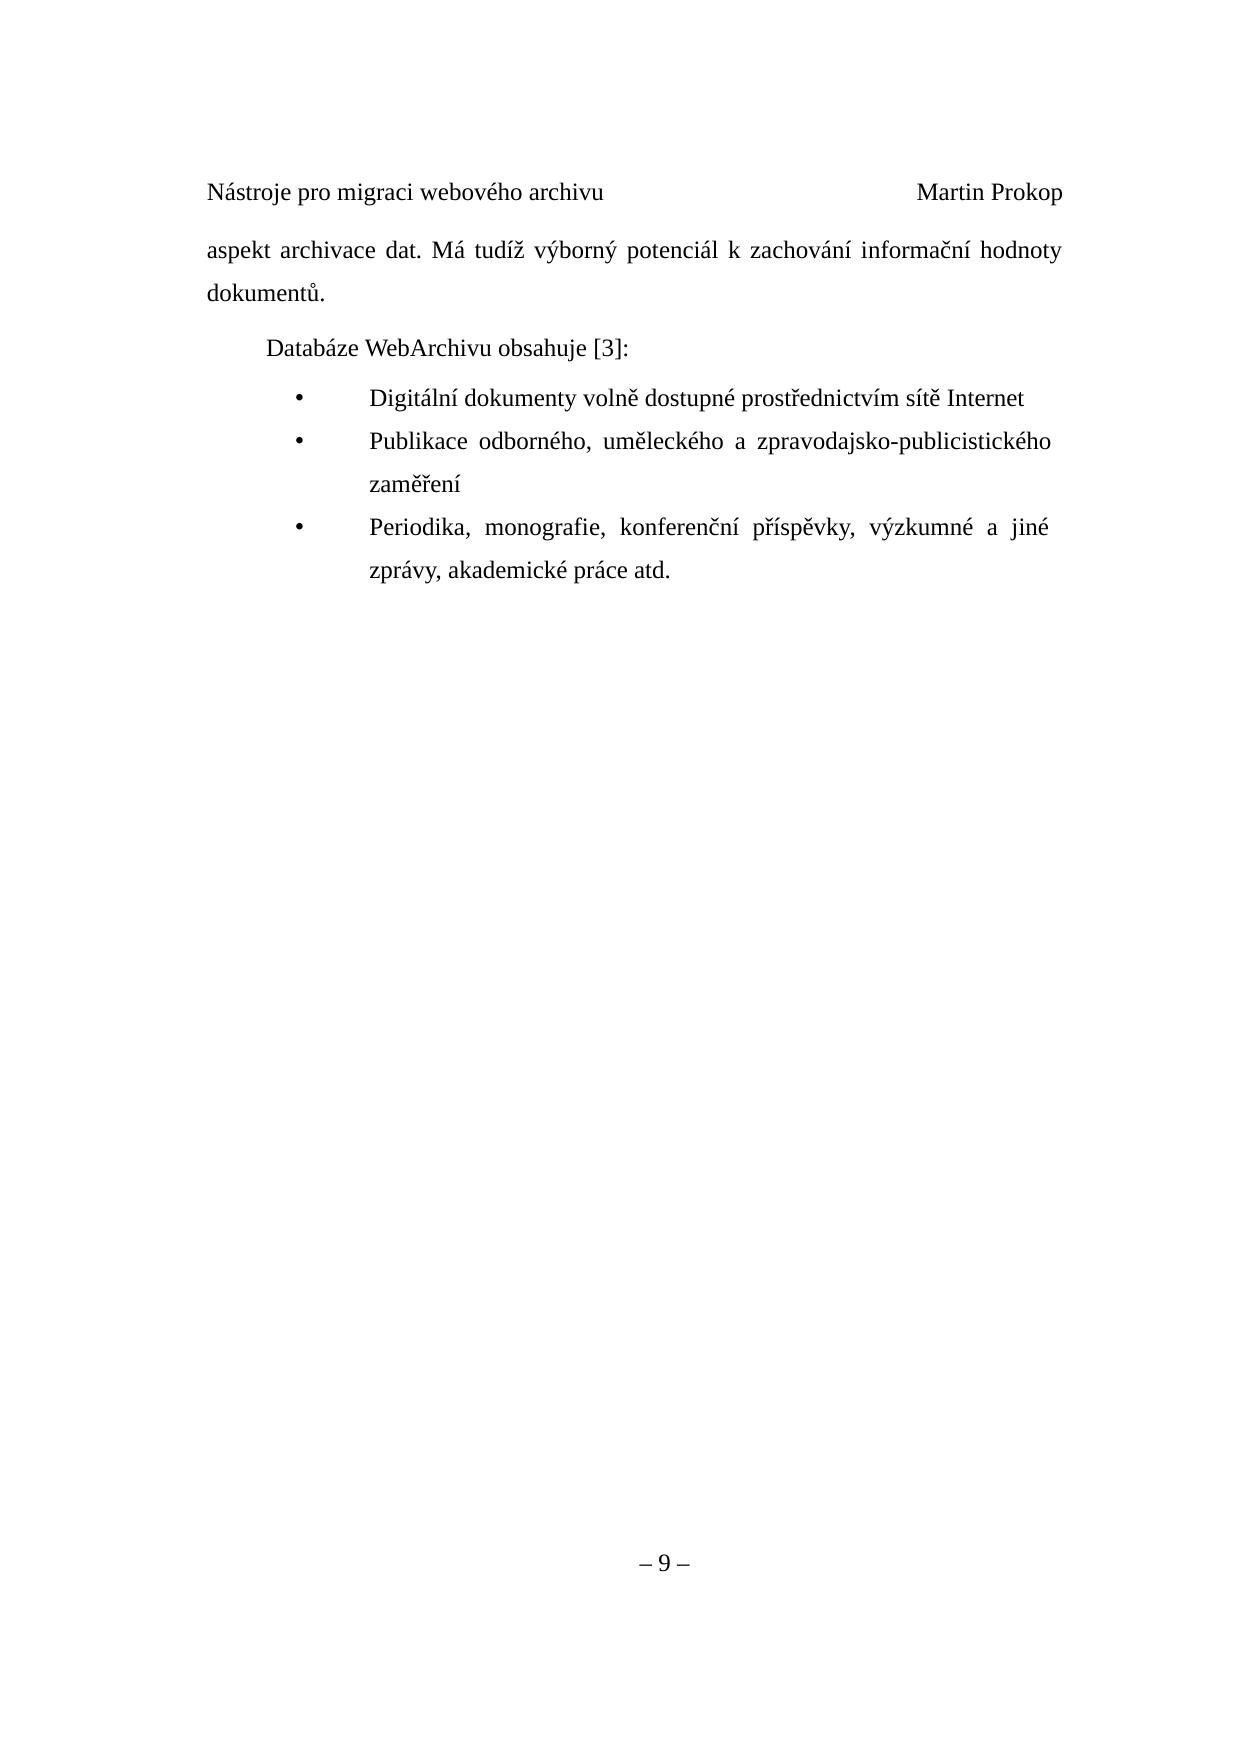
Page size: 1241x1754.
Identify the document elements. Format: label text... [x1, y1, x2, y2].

list Digitální dokumenty volně dostupné prostřednictvím sítě Internet [295, 383, 1063, 411]
list Periodika, monografie, konferenční příspěvky, výzkumné a jiné zprávy, akademické práce atd. [295, 512, 1063, 584]
list Publikace odborného, uměleckého a zpravodajsko-publicistického zaměření [295, 426, 1063, 498]
text aspekt archivace dat. Má tudíž výborný potenciál k zachování informační hodnoty dokumentů. [207, 235, 1063, 307]
text Databáze WebArchivu obsahuje [3]: [207, 333, 1063, 362]
